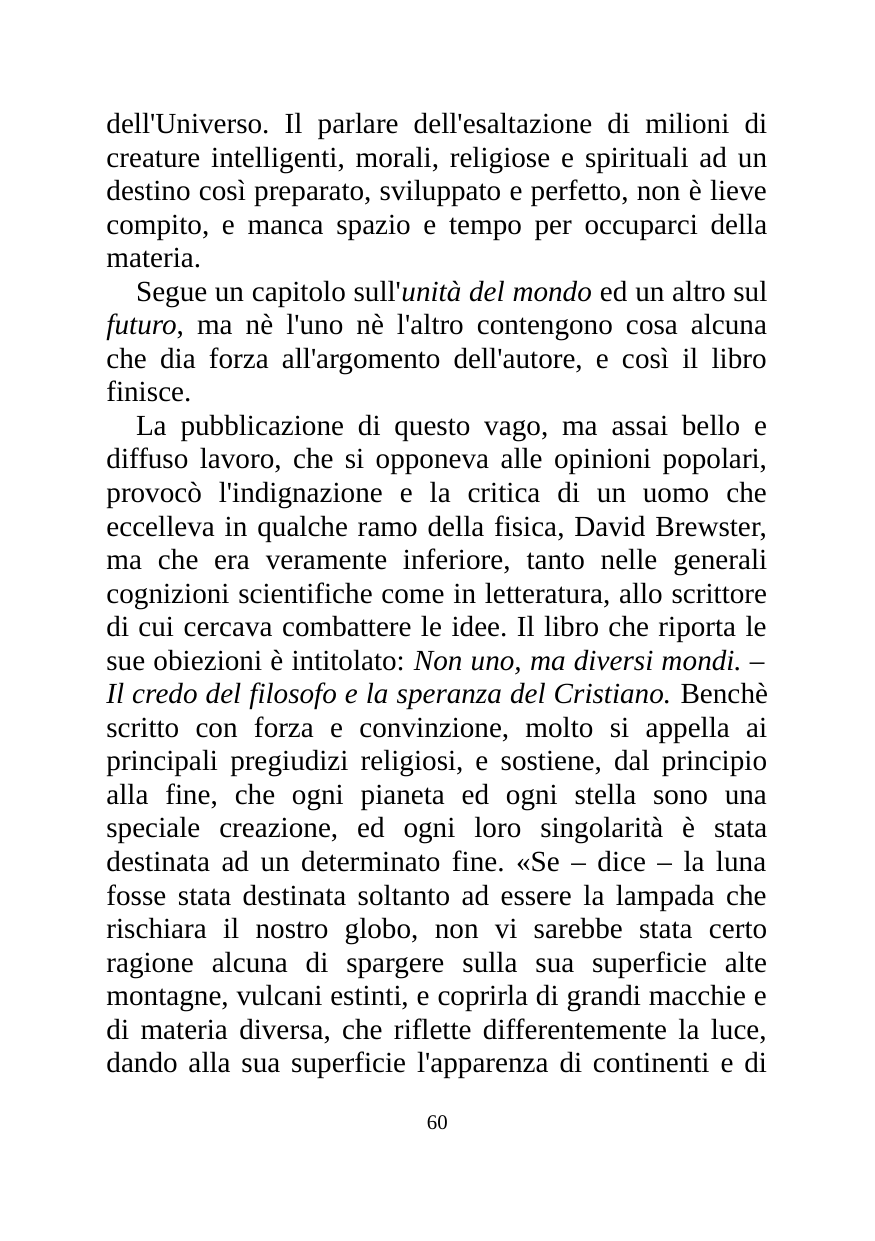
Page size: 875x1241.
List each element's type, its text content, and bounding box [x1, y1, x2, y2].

text La pubblicazione di questo vago, ma assai bello e diffuso lavoro, che si opponeva alle opinioni popolari, provocò l'indignazione e la critica di un uomo che eccelleva in qualche ramo della fisica, David Brewster, ma che era veramente inferiore, tanto nelle generali cognizioni scientifiche come in letteratura, allo scrittore di cui cercava combattere le idee. Il libro che riporta le sue obiezioni è intitolato: Non uno, ma diversi mondi. – Il credo del filosofo e la speranza del Cristiano. Benchè scritto con forza e convinzione, molto si appella ai principali pregiudizi religiosi, e sostiene, dal principio alla fine, che ogni pianeta ed ogni stella sono una speciale creazione, ed ogni loro singolarità è stata destinata ad un determinato fine. «Se – dice – la luna fosse stata destinata soltanto ad essere la lampada che rischiara il nostro globo, non vi sarebbe stata certo ragione alcuna di spargere sulla sua superficie alte montagne, vulcani estinti, e coprirla di grandi macchie e di materia diversa, che riflette differentemente la luce, dando alla sua superficie l'apparenza di continenti e di [106, 408, 768, 1079]
text Segue un capitolo sull'unità del mondo ed un altro sul futuro, ma nè l'uno nè l'altro contengono cosa alcuna che dia forza all'argomento dell'autore, e così il libro finisce. [106, 274, 768, 408]
text dell'Universo. Il parlare dell'esaltazione di milioni di creature intelligenti, morali, religiose e spirituali ad un destino così preparato, sviluppato e perfetto, non è lieve compito, e manca spazio e tempo per occuparci della materia. [106, 106, 768, 274]
